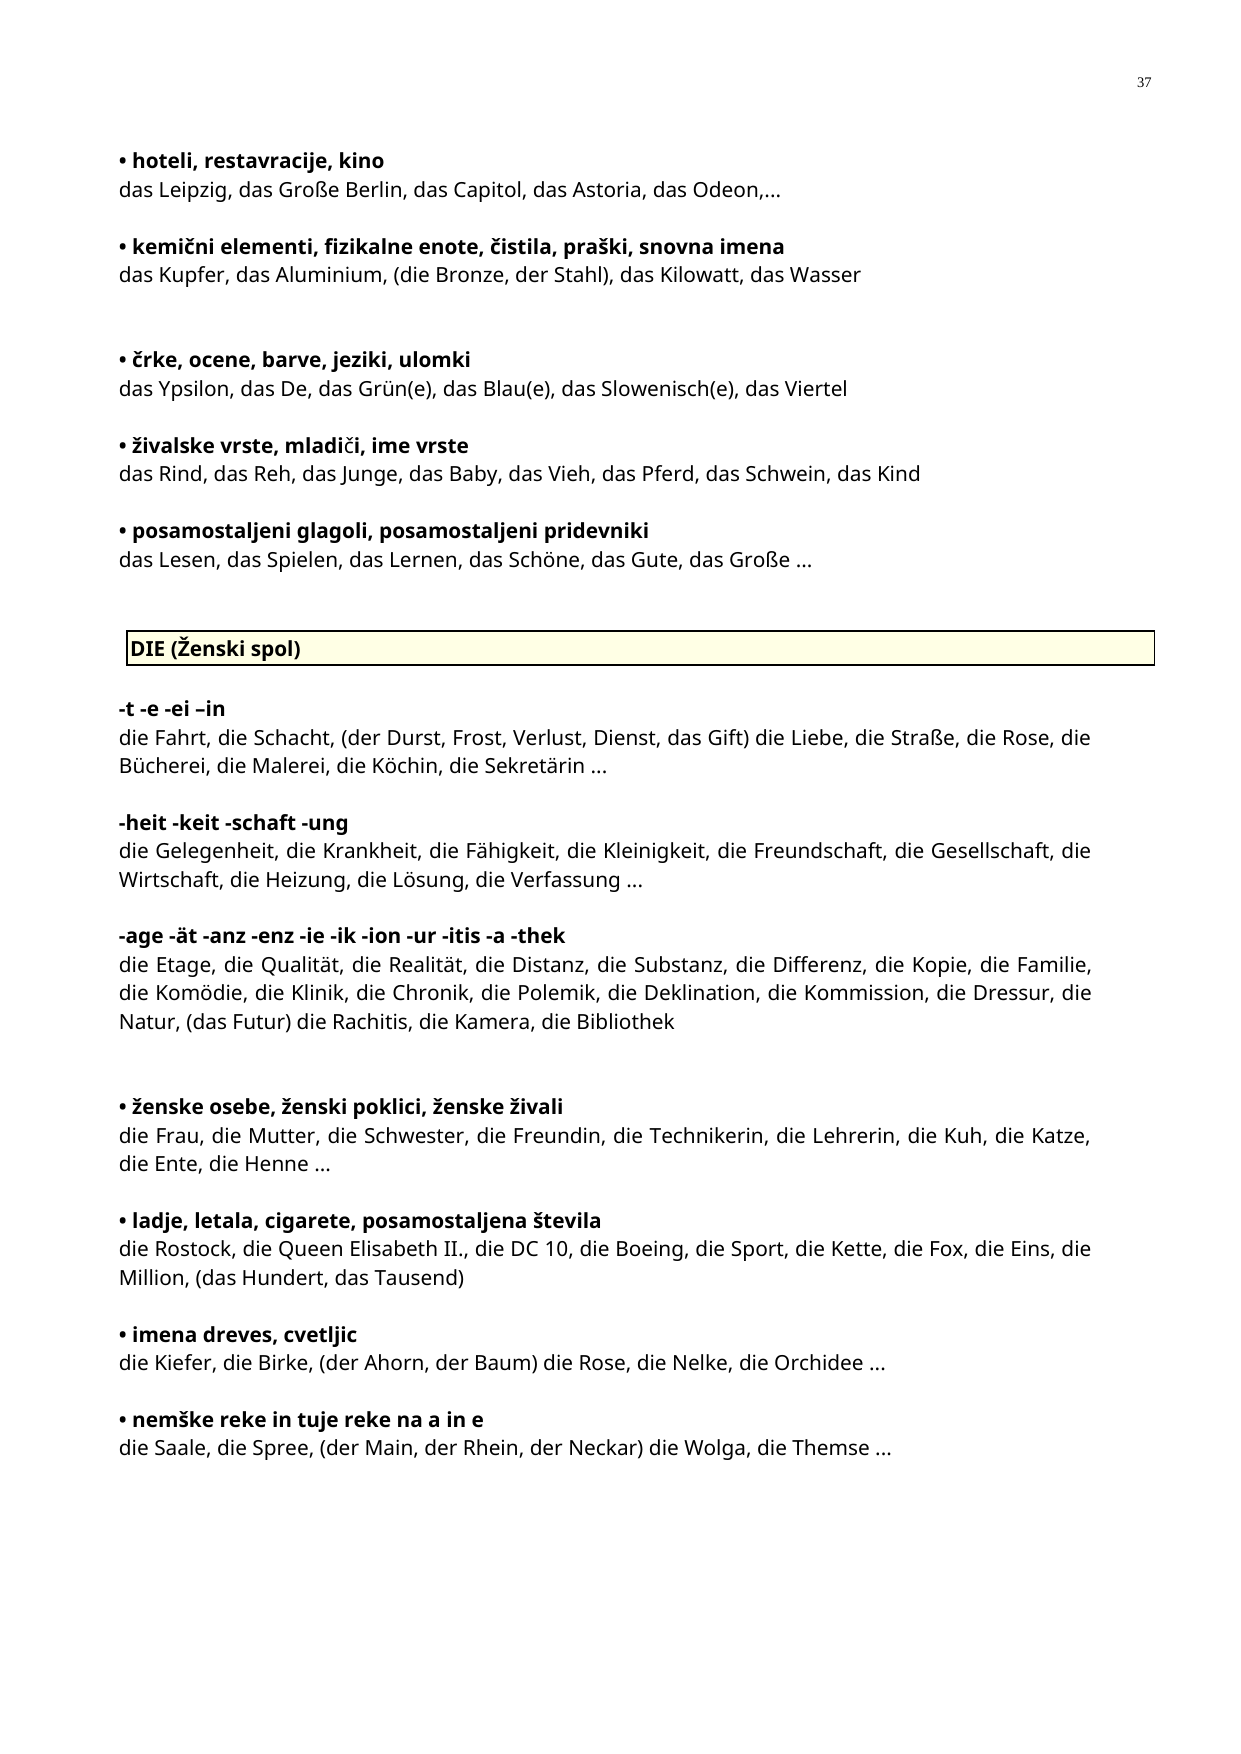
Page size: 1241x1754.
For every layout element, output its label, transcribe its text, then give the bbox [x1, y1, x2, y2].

table_cell [108, 488, 1104, 516]
table_cell • posamostaljeni glagoli, posamostaljeni pridevniki [108, 516, 1104, 545]
table_cell das Kupfer, das Aluminium, (die Bronze, der Stahl), das Kilowatt, das Wasser [108, 260, 1104, 289]
table_cell -age -ät -anz -enz -ie -ik -ion -ur -itis -a -thek [108, 922, 1104, 950]
table_cell [108, 289, 1104, 317]
table_cell • nemške reke in tuje reke na a in e [108, 1405, 1104, 1433]
table_cell [108, 893, 1104, 922]
table_header -t -e -ei –in [108, 694, 1104, 723]
table_header • ženske osebe, ženski poklici, ženske živali [108, 1092, 1104, 1121]
table_cell [108, 204, 1104, 232]
table_cell das Ypsilon, das De, das Grün(e), das Blau(e), das Slowenisch(e), das Viertel [108, 374, 1104, 402]
table_cell die Saale, die Spree, (der Main, der Rhein, der Neckar) die Wolga, die Themse ... [108, 1434, 1104, 1462]
table_cell die Gelegenheit, die Krankheit, die Fähigkeit, die Kleinigkeit, die Freundschaft, die Gesellschaft, die Wirtschaft, die Heizung, die Lösung, die Verfassung ... [108, 836, 1104, 893]
table_cell [108, 1178, 1104, 1206]
table_cell das Rind, das Reh, das Junge, das Baby, das Vieh, das Pferd, das Schwein, das Kind [108, 459, 1104, 488]
table_header • hoteli, restavracije, kino [108, 147, 1104, 175]
table_cell die Fahrt, die Schacht, (der Durst, Frost, Verlust, Dienst, das Gift) die Liebe, die Straße, die Rose, die Bücherei, die Malerei, die Köchin, die Sekretärin ... [108, 723, 1104, 779]
table_cell die Etage, die Qualität, die Realität, die Distanz, die Substanz, die Differenz, die Kopie, die Familie, die Komödie, die Klinik, die Chronik, die Polemik, die Deklination, die Kommission, die Dressur, die Natur, (das Futur) die Rachitis, die Kamera, die Bibliothek [108, 950, 1104, 1035]
table_cell [108, 317, 1104, 346]
table_cell [108, 1291, 1104, 1320]
table_cell [108, 1377, 1104, 1405]
table_cell • živalske vrste, mladiči, ime vrste [108, 431, 1104, 459]
table_cell • imena dreves, cvetljic [108, 1320, 1104, 1348]
table_cell das Lesen, das Spielen, das Lernen, das Schöne, das Gute, das Große ... [108, 545, 1104, 573]
table_cell die Frau, die Mutter, die Schwester, die Freundin, die Technikerin, die Lehrerin, die Kuh, die Katze, die Ente, die Henne ... [108, 1121, 1104, 1178]
table_cell [108, 403, 1104, 431]
table_cell [108, 780, 1104, 808]
table_cell • črke, ocene, barve, jeziki, ulomki [108, 346, 1104, 374]
table_cell die Rostock, die Queen Elisabeth II., die DC 10, die Boeing, die Sport, die Kette, die Fox, die Eins, die Million, (das Hundert, das Tausend) [108, 1235, 1104, 1291]
table_cell -heit -keit -schaft -ung [108, 808, 1104, 836]
table_cell • kemični elementi, fizikalne enote, čistila, praški, snovna imena [108, 232, 1104, 260]
text DIE (Ženski spol) [128, 632, 1154, 664]
table_cell das Leipzig, das Große Berlin, das Capitol, das Astoria, das Odeon,... [108, 175, 1104, 203]
table_cell • ladje, letala, cigarete, posamostaljena števila [108, 1206, 1104, 1234]
table_cell die Kiefer, die Birke, (der Ahorn, der Baum) die Rose, die Nelke, die Orchidee ... [108, 1348, 1104, 1377]
